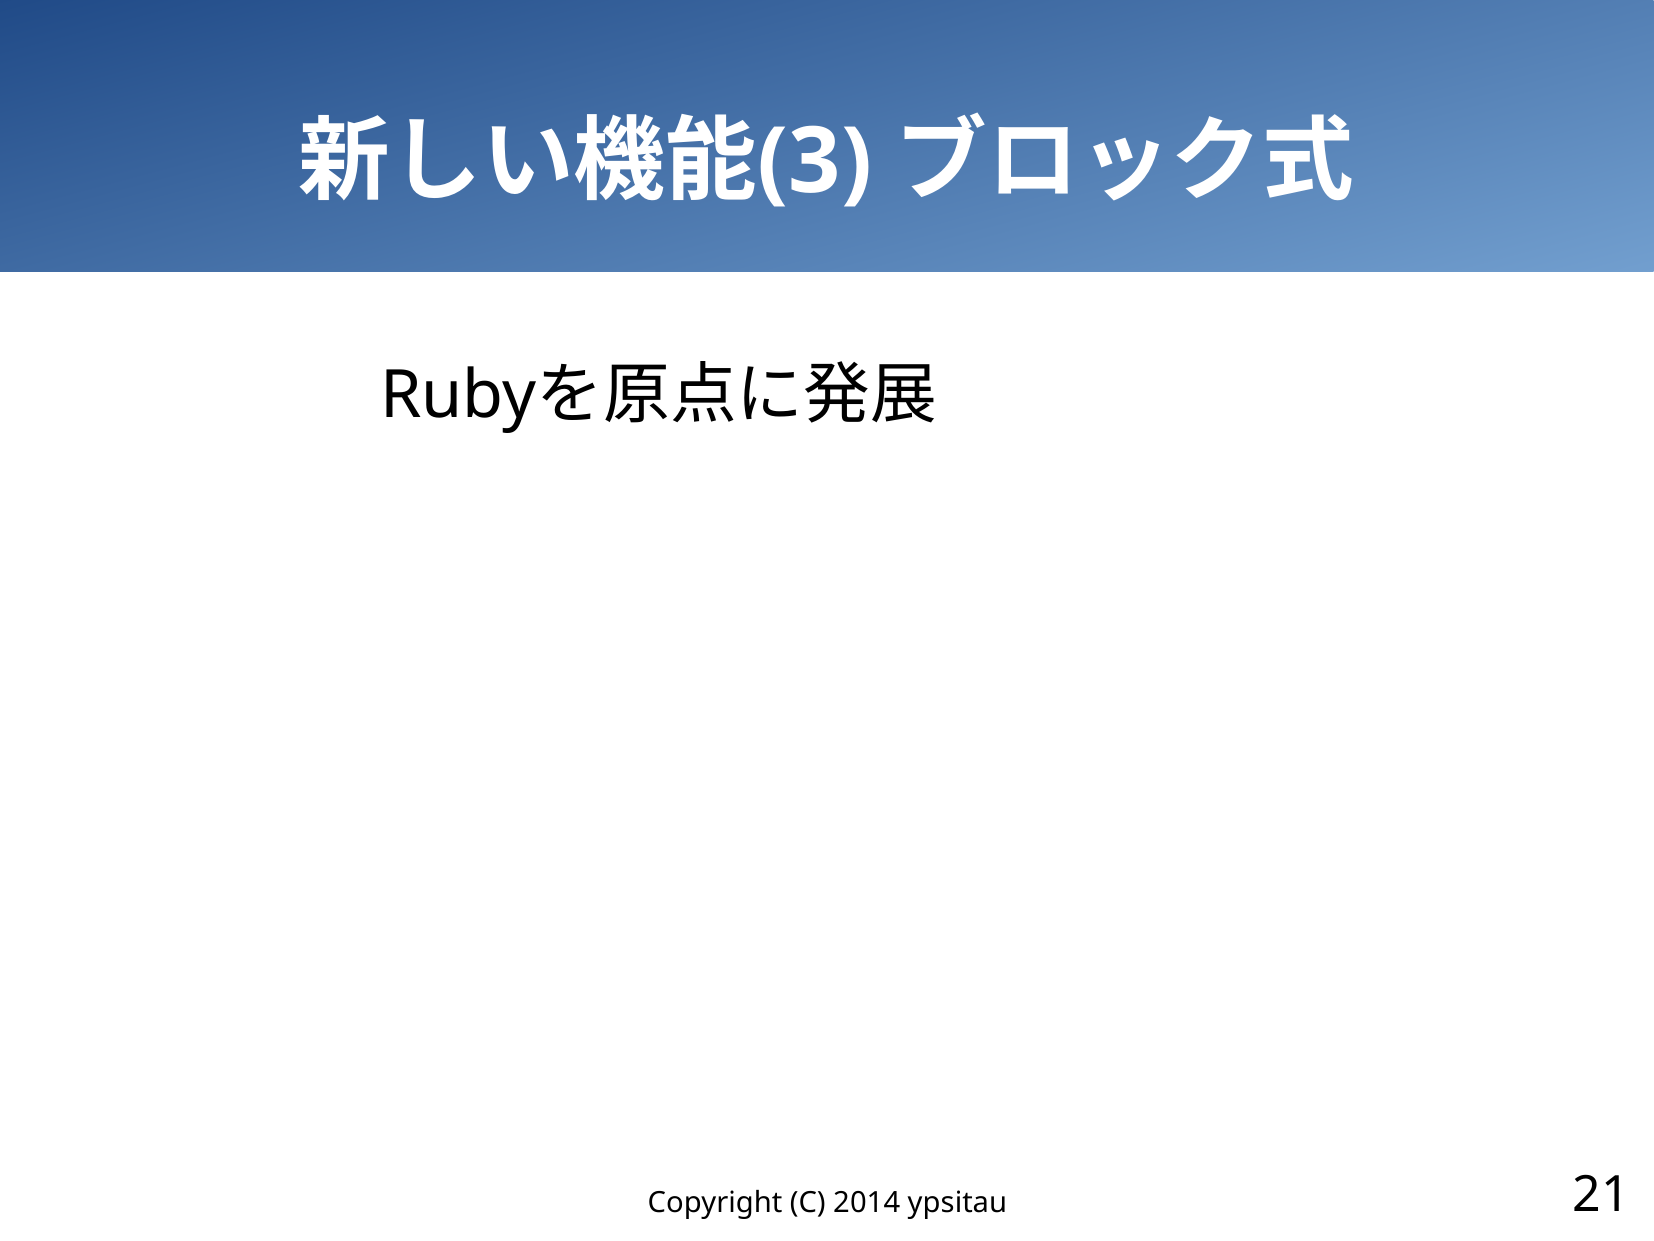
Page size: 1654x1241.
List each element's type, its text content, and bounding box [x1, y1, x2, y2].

title 新しい機能(3) ブロック式 [82, 49, 1571, 257]
text_box Rubyを原点に発展 [365, 332, 945, 449]
